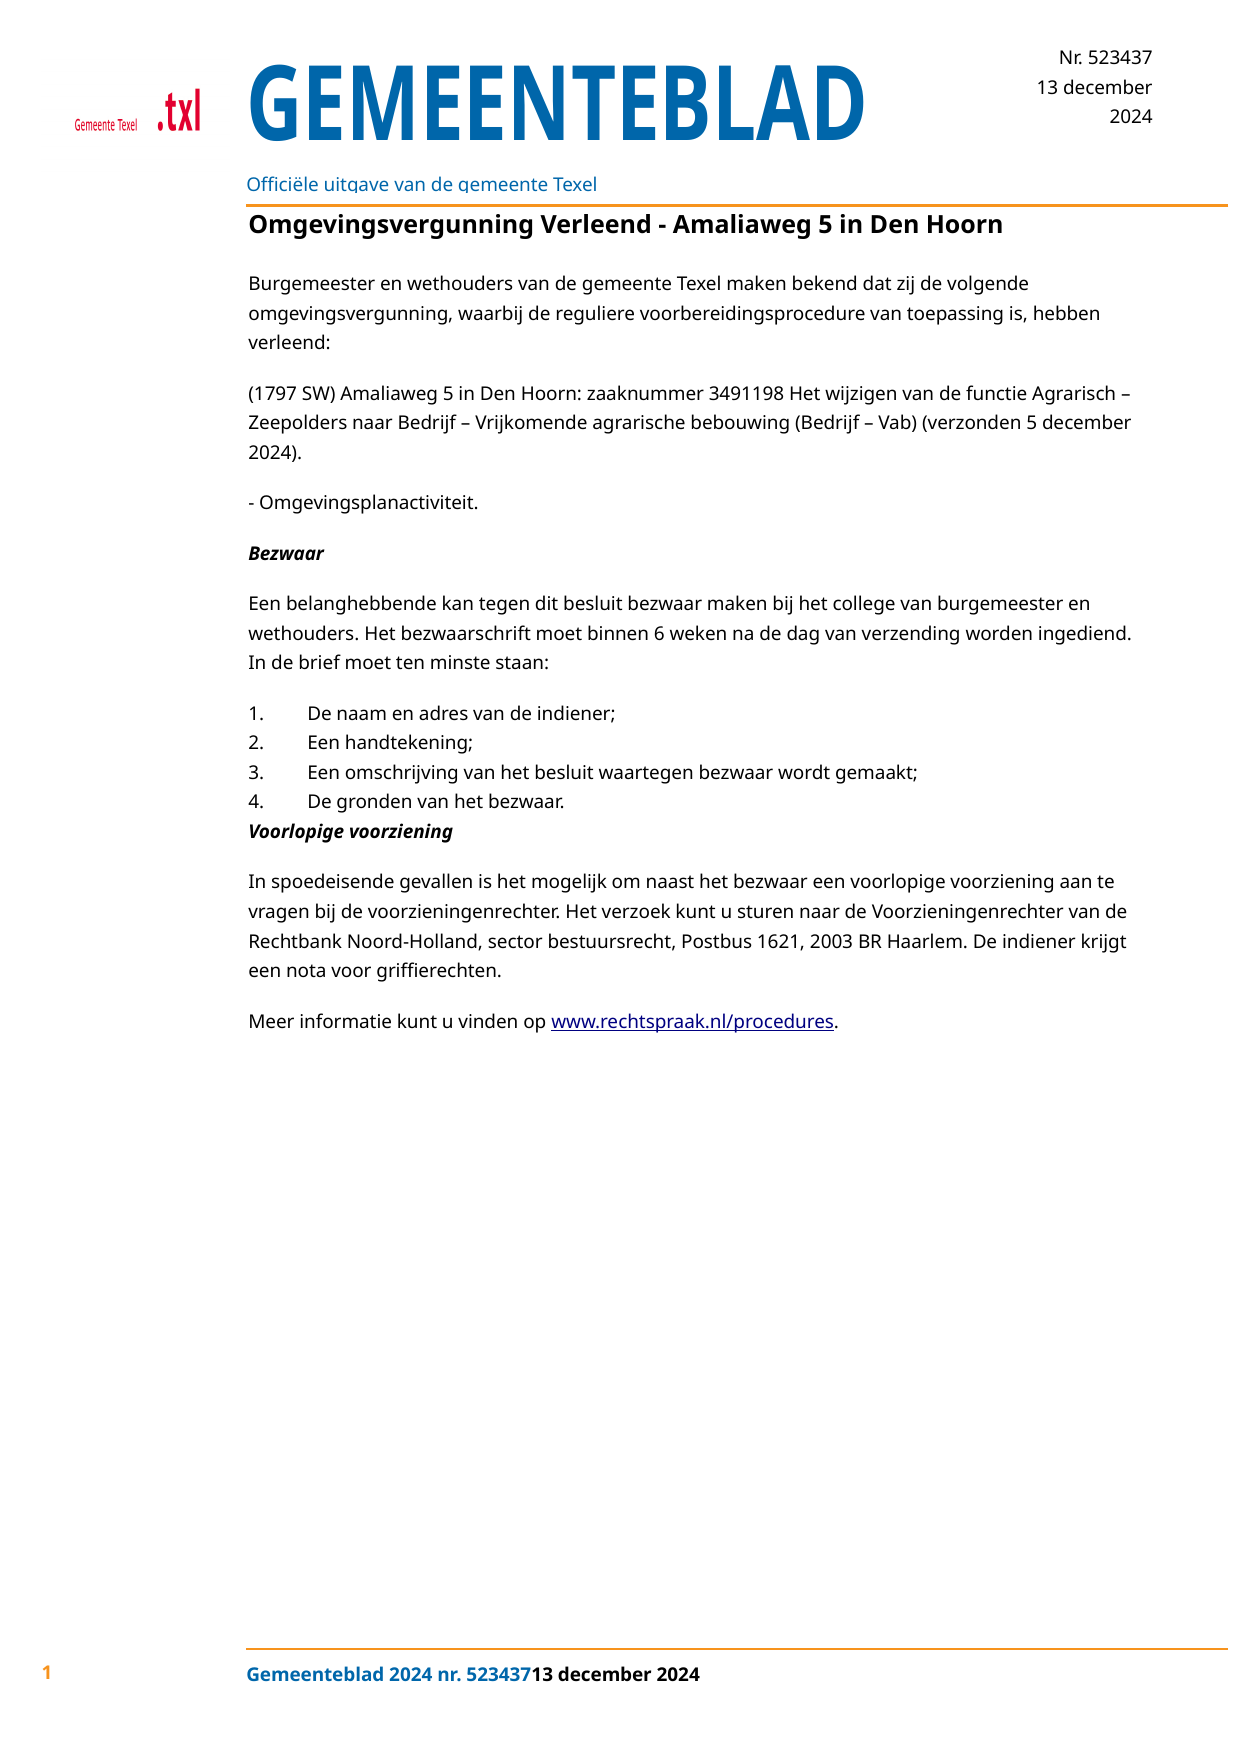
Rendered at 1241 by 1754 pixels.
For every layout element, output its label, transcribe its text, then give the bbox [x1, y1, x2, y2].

text Bezwaar [248, 540, 1152, 566]
text Omgevingsvergunning Verleend - Amaliaweg 5 in Den Hoorn [248, 207, 1152, 241]
list De naam en adres van de indiener; [248, 700, 1152, 726]
picture [41, 47, 231, 172]
text Een belanghebbende kan tegen dit besluit bezwaar maken bij het college van burgemeester en wethouders. Het bezwaarschrift moet binnen 6 weken na de dag van verzending worden ingediend. In de brief moet ten minste staan: [248, 590, 1152, 675]
text Burgemeester en wethouders van de gemeente Texel maken bekend dat zij de volgende omgevingsvergunning, waarbij de reguliere voorbereidingsprocedure van toepassing is, hebben verleend: [248, 270, 1152, 355]
text (1797 SW) Amaliaweg 5 in Den Hoorn: zaaknummer 3491198 Het wijzigen van de functie Agrarisch – Zeepolders naar Bedrijf – Vrijkomende agrarische bebouwing (Bedrijf – Vab) (verzonden 5 december 2024). [248, 380, 1152, 465]
list De gronden van het bezwaar. [248, 789, 1152, 814]
list Een omschrijving van het besluit waartegen bezwaar wordt gemaakt; [248, 759, 1152, 785]
list Een handtekening; [248, 729, 1152, 755]
text - Omgevingsplanactiviteit. [248, 489, 1152, 515]
text In spoedeisende gevallen is het mogelijk om naast het bezwaar een voorlopige voorziening aan te vragen bij de voorzieningenrechter. Het verzoek kunt u sturen naar de Voorzieningenrechter van de Rechtbank Noord-Holland, sector bestuursrecht, Postbus 1621, 2003 BR Haarlem. De indiener krijgt een nota voor griffierechten. [248, 869, 1152, 983]
text Voorlopige voorziening [248, 818, 1152, 844]
text Meer informatie kunt u vinden op www.rechtspraak.nl/procedures. [248, 1008, 1152, 1033]
